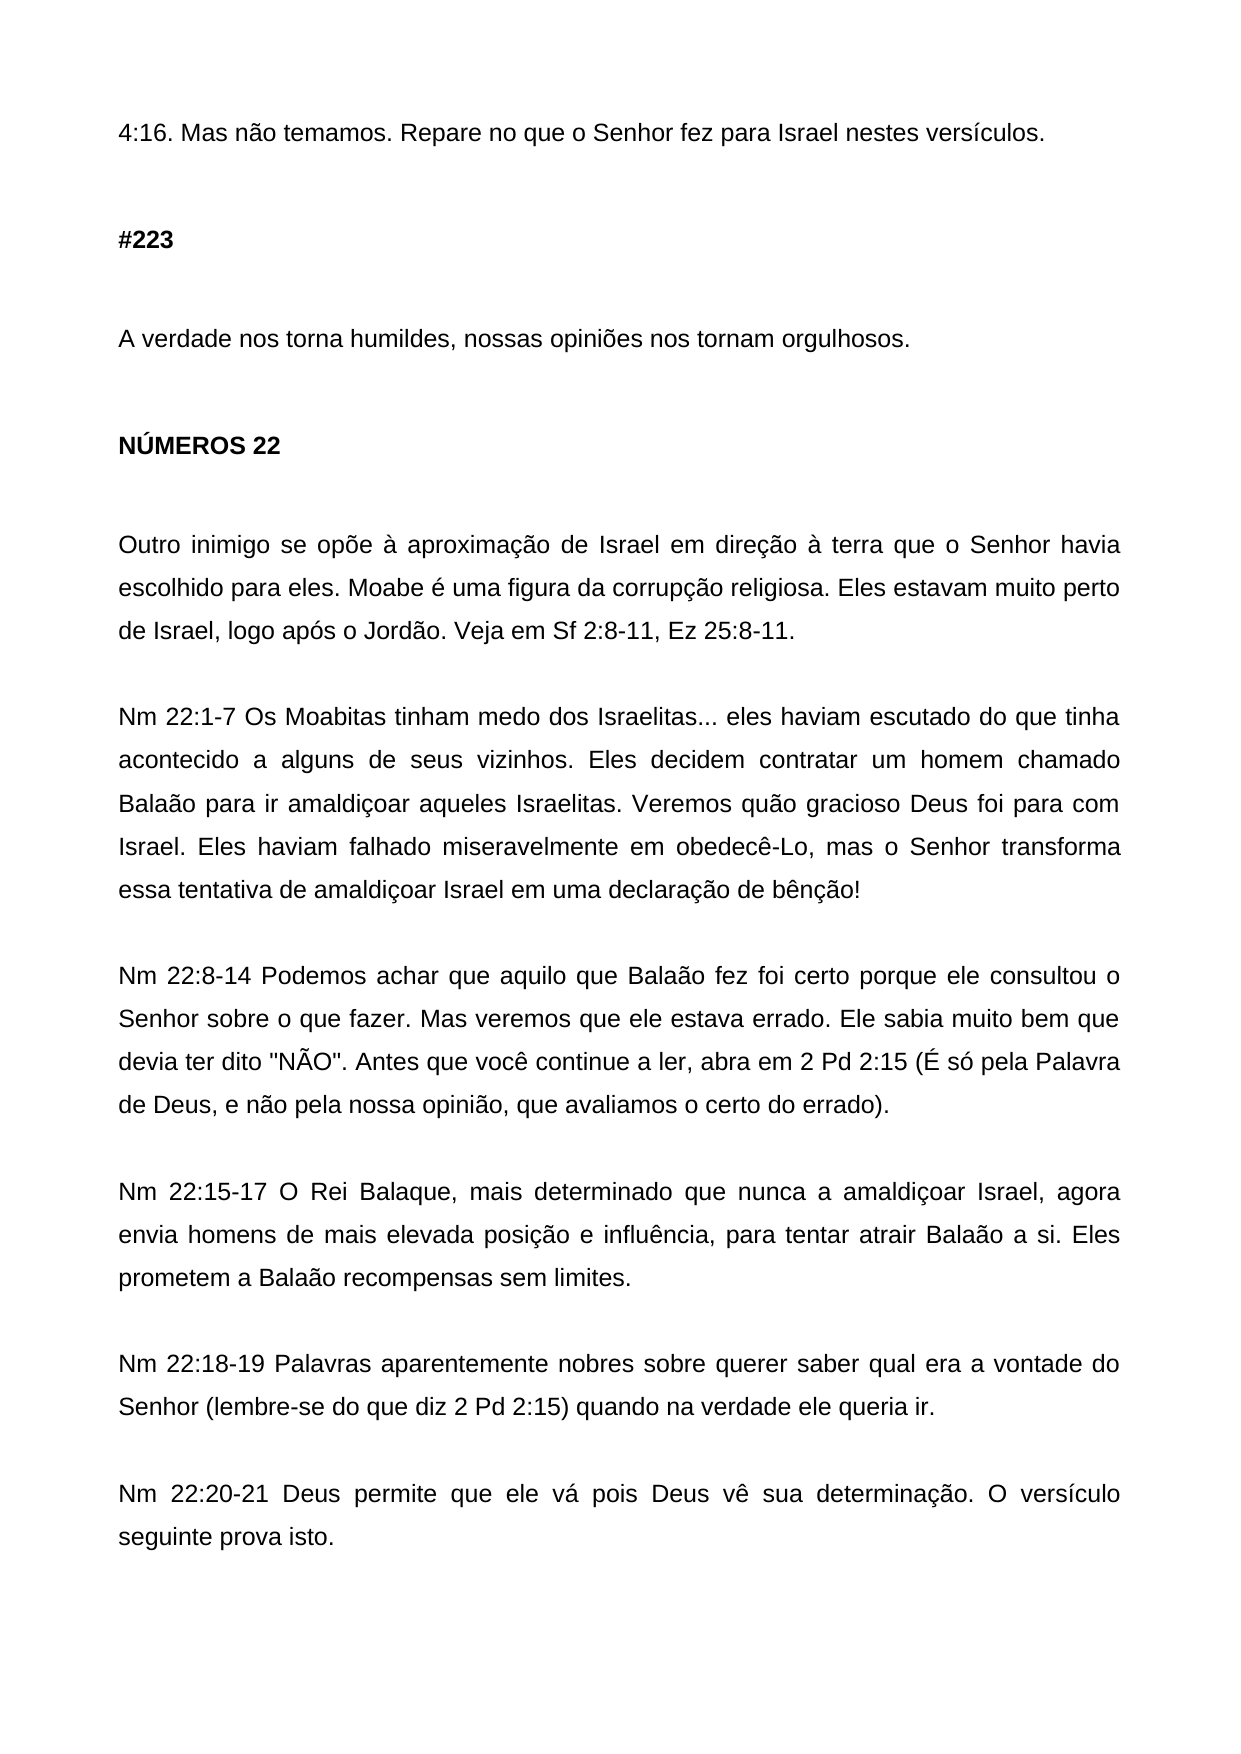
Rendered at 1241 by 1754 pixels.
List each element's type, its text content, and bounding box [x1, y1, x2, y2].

text Outro inimigo se opõe à aproximação de Israel em direção à terra que o Senhor havia escolhido para eles. Moabe é uma figura da corrupção religiosa. Eles estavam muito perto de Israel, logo após o Jordão. Veja em Sf 2:8-11, Ez 25:8-11. [118, 530, 1122, 645]
text Nm 22:20-21 Deus permite que ele vá pois Deus vê sua determinação. O versículo seguinte prova isto. [118, 1478, 1122, 1550]
text A verdade nos torna humildes, nossas opiniões nos tornam orgulhosos. [118, 324, 1122, 353]
subtitle NÚMEROS 22 [118, 431, 1122, 460]
text Nm 22:1-7 Os Moabitas tinham medo dos Israelitas... eles haviam escutado do que tinha acontecido a alguns de seus vizinhos. Eles decidem contratar um homem chamado Balaão para ir amaldiçoar aqueles Israelitas. Veremos quão gracioso Deus foi para com Israel. Eles haviam falhado miseravelmente em obedecê-Lo, mas o Senhor transforma essa tentativa de amaldiçoar Israel em uma declaração de bênção! [118, 702, 1122, 903]
text Nm 22:15-17 O Rei Balaque, mais determinado que nunca a amaldiçoar Israel, agora envia homens de mais elevada posição e influência, para tentar atrair Balaão a si. Eles prometem a Balaão recompensas sem limites. [118, 1177, 1122, 1292]
text Nm 22:8-14 Podemos achar que aquilo que Balaão fez foi certo porque ele consultou o Senhor sobre o que fazer. Mas veremos que ele estava errado. Ele sabia muito bem que devia ter dito "NÃO". Antes que você continue a ler, abra em 2 Pd 2:15 (É só pela Palavra de Deus, e não pela nossa opinião, que avaliamos o certo do errado). [118, 961, 1122, 1119]
text 4:16. Mas não temamos. Repare no que o Senhor fez para Israel nestes versículos. [118, 118, 1122, 147]
subtitle #223 [118, 225, 1122, 254]
text Nm 22:18-19 Palavras aparentemente nobres sobre querer saber qual era a vontade do Senhor (lembre-se do que diz 2 Pd 2:15) quando na verdade ele queria ir. [118, 1349, 1122, 1421]
